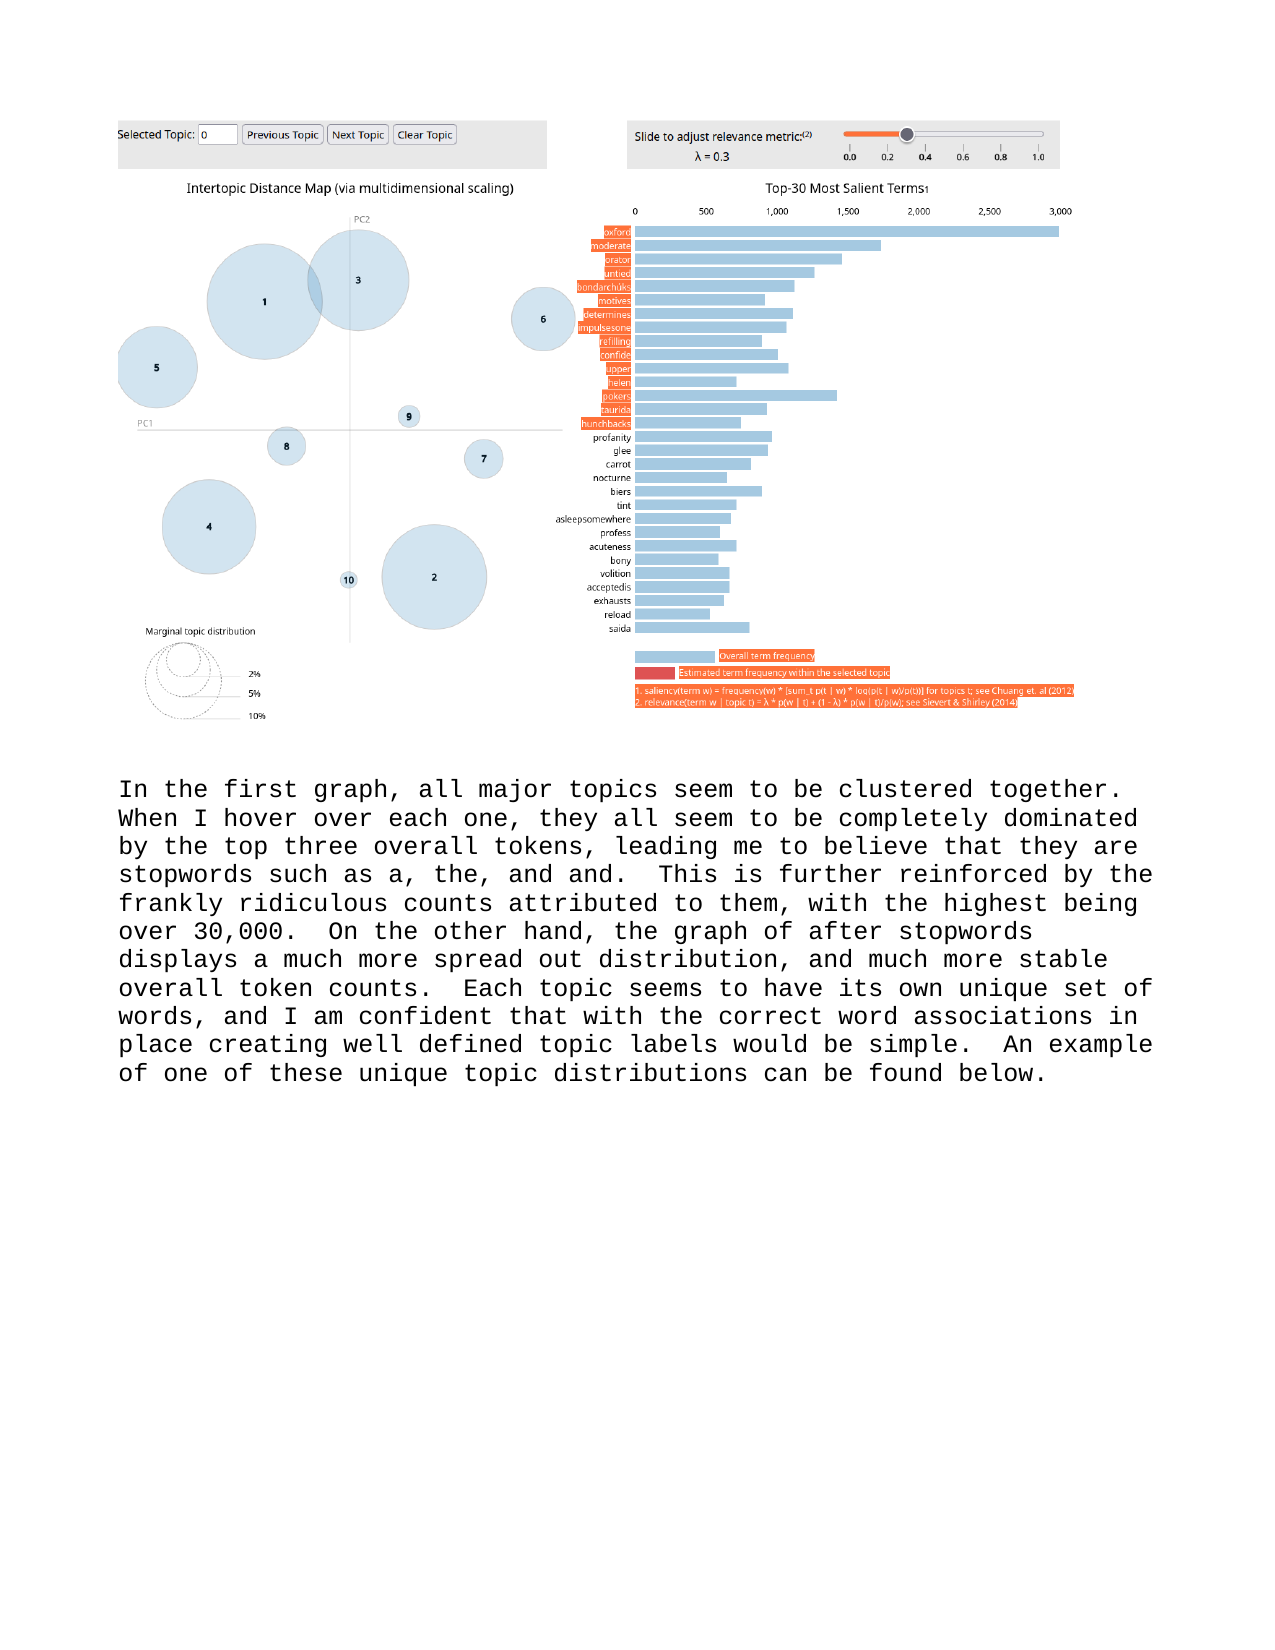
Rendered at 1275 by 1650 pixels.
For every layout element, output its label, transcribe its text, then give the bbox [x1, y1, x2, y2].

text In the first graph, all major topics seem to be clustered together. When I hover over each one, they all seem to be completely dominated by the top three overall tokens, leading me to believe that they are stopwords such as a, the, and and. This is further reinforced by the frankly ridiculous counts attributed to them, with the highest being over 30,000. On the other hand, the graph of after stopwords displays a much more spread out distribution, and much more stable overall token counts. Each topic seems to have its own unique set of words, and I am confident that with the correct word associations in place creating well defined topic labels would be simple. An example of one of these unique topic distributions can be found below. [118, 777, 1157, 1089]
picture [118, 118, 1075, 721]
